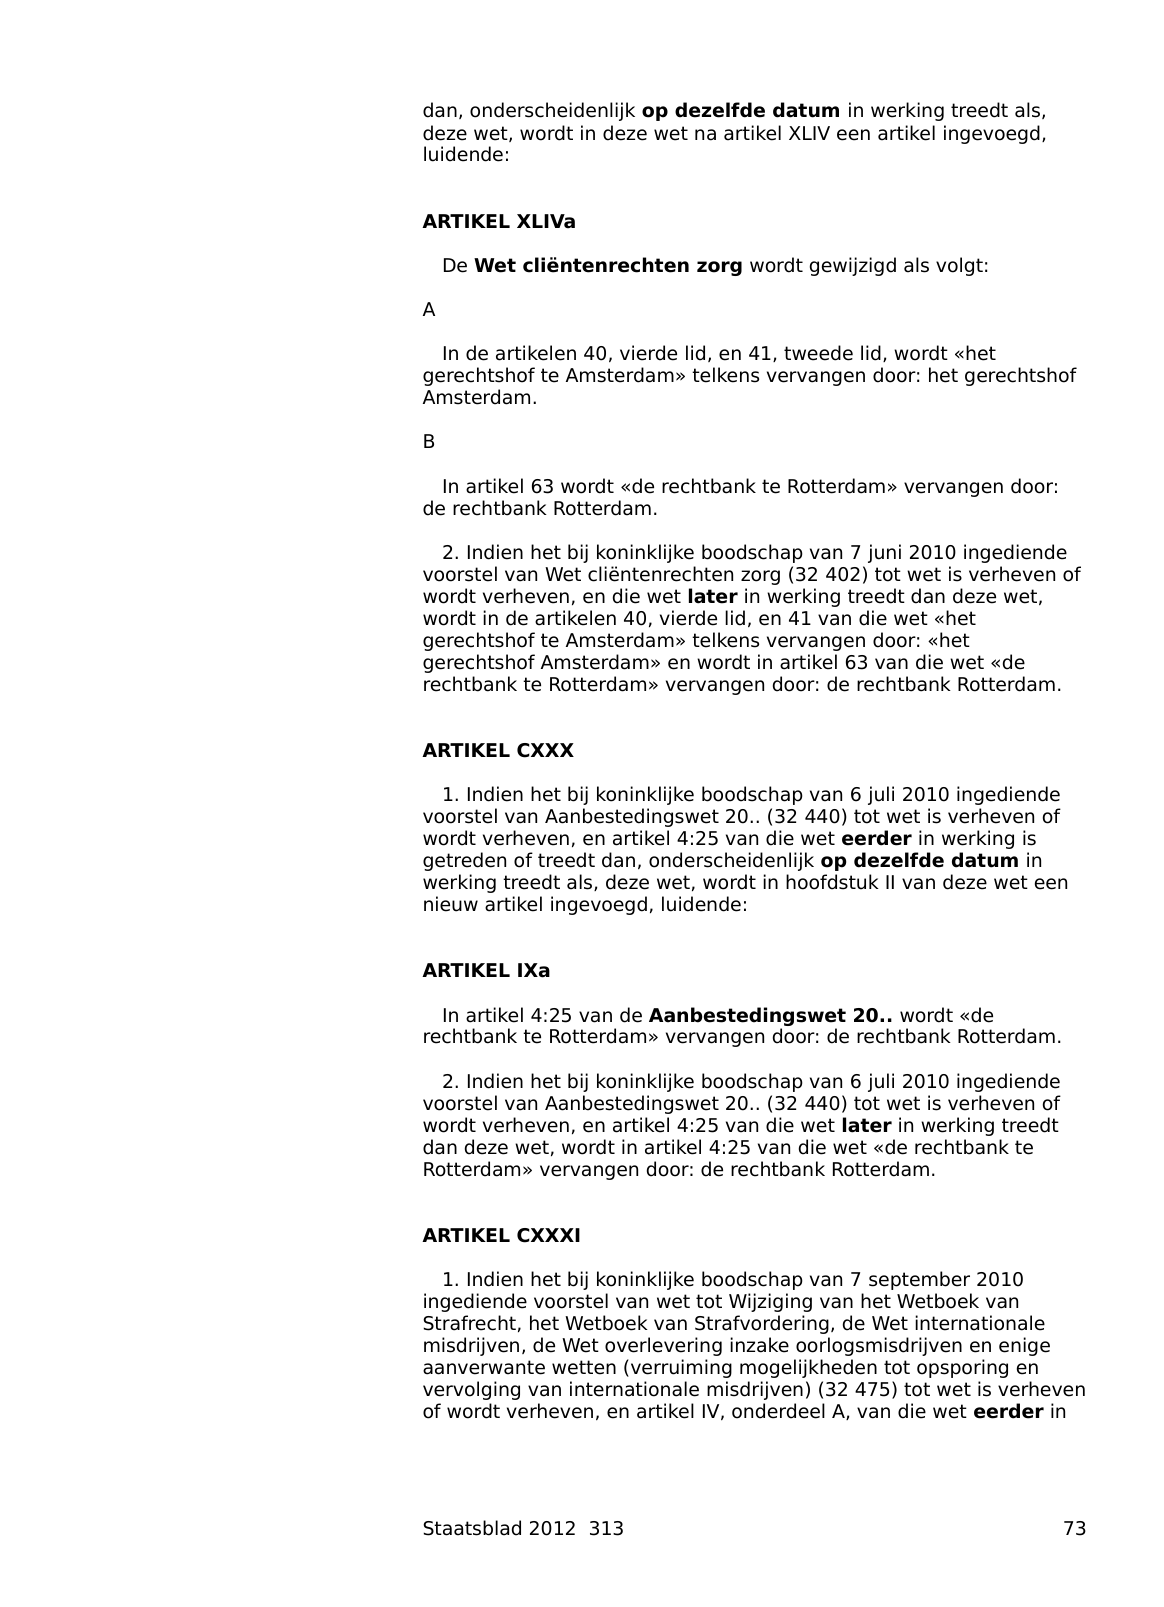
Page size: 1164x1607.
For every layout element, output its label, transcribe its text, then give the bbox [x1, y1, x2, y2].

text In de artikelen 40, vierde lid, en 41, tweede lid, wordt «het gerechtshof te Amsterdam» telkens vervangen door: het gerechtshof Amsterdam. [422, 343, 1087, 409]
text De Wet cliëntenrechten zorg wordt gewijzigd als volgt: [422, 255, 1087, 277]
text In artikel 4:25 van de Aanbestedingswet 20.. wordt «de rechtbank te Rotterdam» vervangen door: de rechtbank Rotterdam. [422, 1004, 1087, 1048]
text dan, onderscheidenlijk op dezelfde datum in werking treedt als, deze wet, wordt in deze wet na artikel XLIV een artikel ingevoegd, luidende: [422, 100, 1087, 166]
text In artikel 63 wordt «de rechtbank te Rotterdam» vervangen door: de rechtbank Rotterdam. [422, 476, 1087, 519]
text A [422, 299, 1087, 321]
subtitle ARTIKEL CXXX [422, 740, 1087, 762]
text 2. Indien het bij koninklijke boodschap van 7 juni 2010 ingediende voorstel van Wet cliëntenrechten zorg (32 402) tot wet is verheven of wordt verheven, en die wet later in werking treedt dan deze wet, wordt in de artikelen 40, vierde lid, en 41 van die wet «het gerechtshof te Amsterdam» telkens vervangen door: «het gerechtshof Amsterdam» en wordt in artikel 63 van die wet «de rechtbank te Rotterdam» vervangen door: de rechtbank Rotterdam. [422, 542, 1087, 696]
subtitle ARTIKEL XLIVa [422, 211, 1087, 233]
text 2. Indien het bij koninklijke boodschap van 6 juli 2010 ingediende voorstel van Aanbestedingswet 20.. (32 440) tot wet is verheven of wordt verheven, en artikel 4:25 van die wet later in werking treedt dan deze wet, wordt in artikel 4:25 van die wet «de rechtbank te Rotterdam» vervangen door: de rechtbank Rotterdam. [422, 1071, 1087, 1181]
text 1. Indien het bij koninklijke boodschap van 6 juli 2010 ingediende voorstel van Aanbestedingswet 20.. (32 440) tot wet is verheven of wordt verheven, en artikel 4:25 van die wet eerder in werking is getreden of treedt dan, onderscheidenlijk op dezelfde datum in werking treedt als, deze wet, wordt in hoofdstuk II van deze wet een nieuw artikel ingevoegd, luidende: [422, 784, 1087, 916]
text B [422, 431, 1087, 453]
text 1. Indien het bij koninklijke boodschap van 7 september 2010 ingediende voorstel van wet tot Wijziging van het Wetboek van Strafrecht, het Wetboek van Strafvordering, de Wet internationale misdrijven, de Wet overlevering inzake oorlogsmisdrijven en enige aanverwante wetten (verruiming mogelijkheden tot opsporing en vervolging van internationale misdrijven) (32 475) tot wet is verheven of wordt verheven, en artikel IV, onderdeel A, van die wet eerder in [422, 1269, 1087, 1423]
subtitle ARTIKEL IXa [422, 960, 1087, 982]
subtitle ARTIKEL CXXXI [422, 1225, 1087, 1247]
